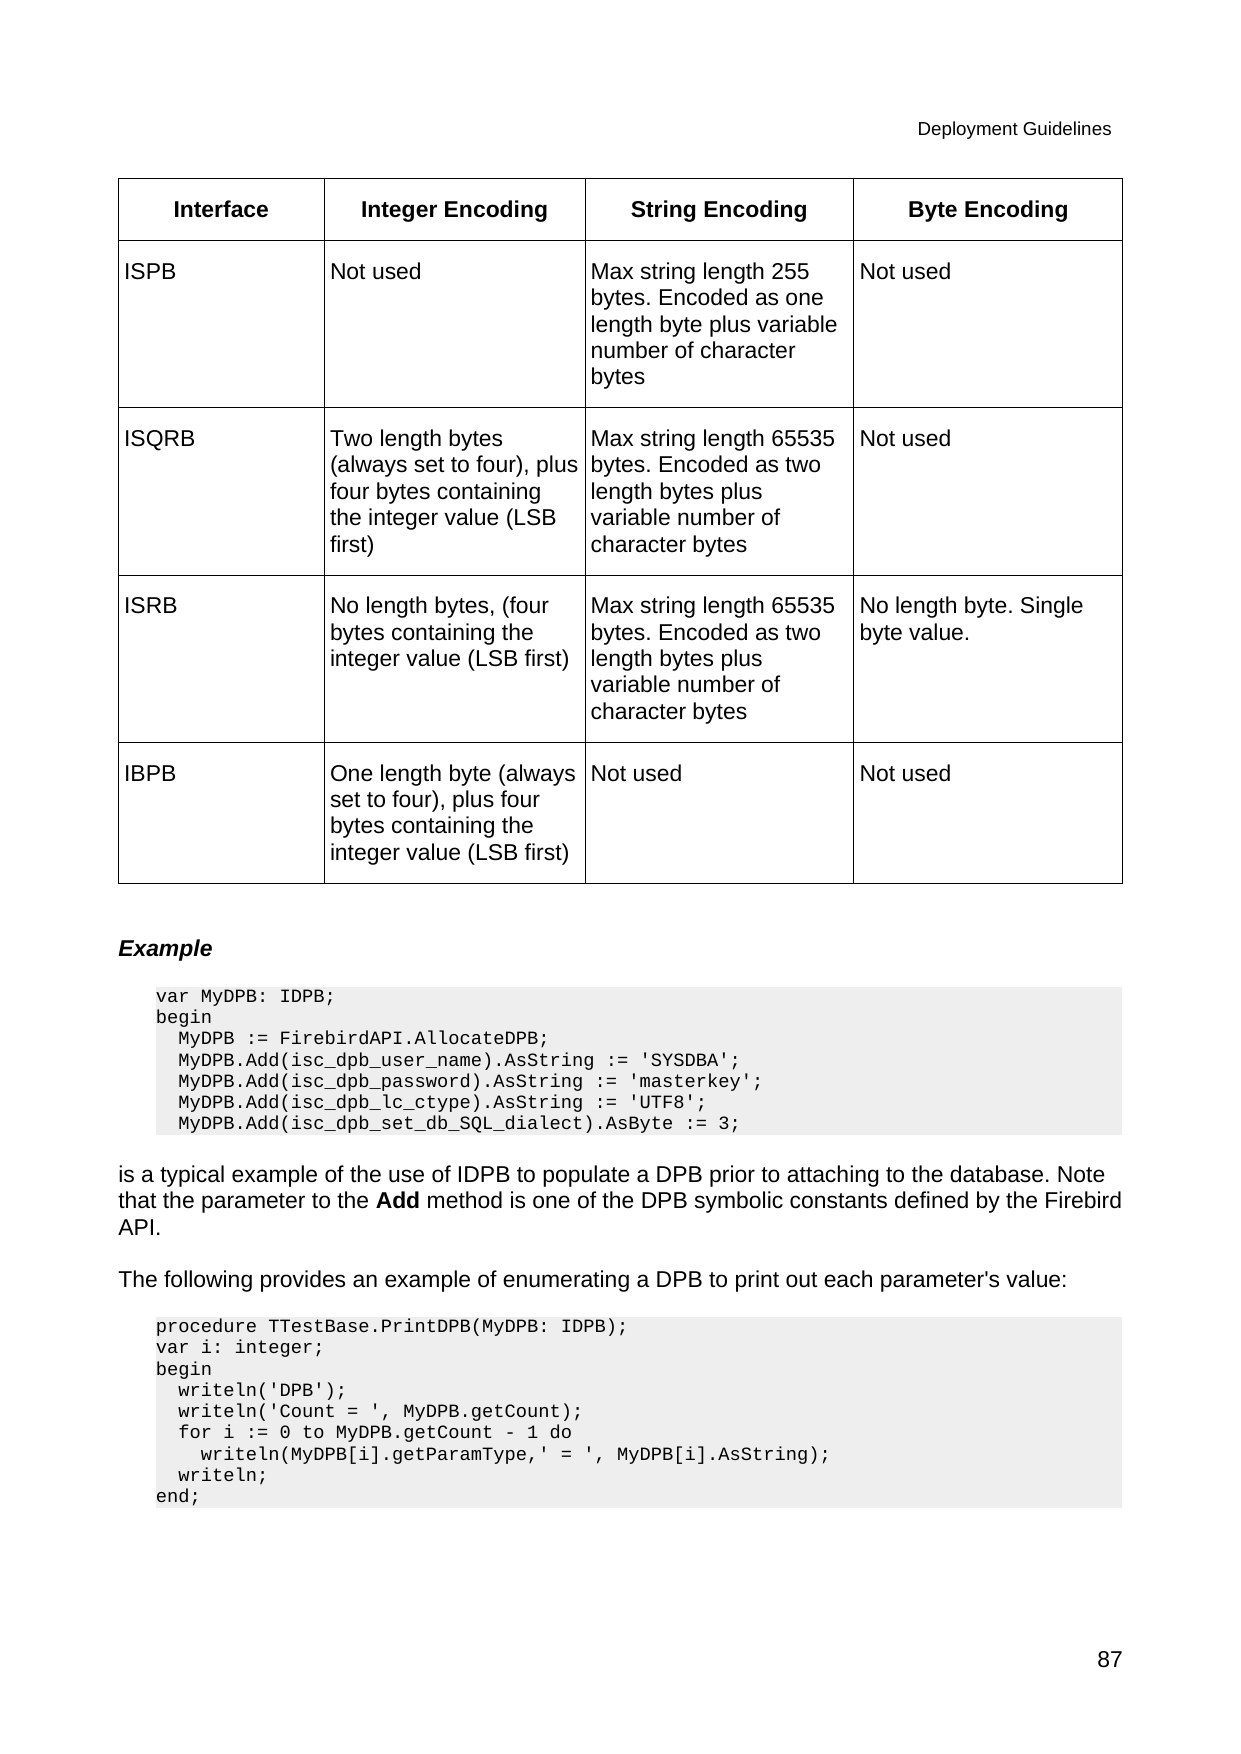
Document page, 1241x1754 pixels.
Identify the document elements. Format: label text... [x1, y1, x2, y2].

text The following provides an example of enumerating a DPB to print out each parameter's value: [118, 1266, 1122, 1292]
text MyDPB.Add(isc_dpb_user_name).AsString := 'SYSDBA'; [156, 1050, 1122, 1072]
table_cell Max string length 65535 bytes. Encoded as two length bytes plus variable number of character bytes [586, 576, 853, 742]
table_header String Encoding [586, 179, 853, 240]
text procedure TTestBase.PrintDPB(MyDPB: IDPB); [156, 1317, 1122, 1338]
text MyDPB.Add(isc_dpb_set_db_SQL_dialect).AsByte := 3; [156, 1114, 1122, 1135]
text MyDPB := FirebirdAPI.AllocateDPB; [156, 1029, 1122, 1050]
table_header Interface [119, 179, 324, 240]
text for i := 0 to MyDPB.getCount - 1 do [156, 1423, 1122, 1444]
table_header Byte Encoding [854, 179, 1122, 240]
text begin [156, 1359, 1122, 1381]
text begin [156, 1008, 1122, 1029]
text end; [156, 1487, 1122, 1508]
table_cell Not used [854, 743, 1122, 883]
text writeln('DPB'); [156, 1381, 1122, 1402]
table_cell ISRB [119, 576, 324, 742]
table_cell Two length bytes (always set to four), plus four bytes containing the integer value (LSB first) [325, 408, 585, 574]
table_cell ISPB [119, 241, 324, 407]
table_cell Max string length 255 bytes. Encoded as one length byte plus variable number of character bytes [586, 241, 853, 407]
table_cell No length byte. Single byte value. [854, 576, 1122, 742]
text var MyDPB: IDPB; [156, 987, 1122, 1008]
text writeln; [156, 1466, 1122, 1487]
text writeln(MyDPB[i].getParamType,' = ', MyDPB[i].AsString); [156, 1444, 1122, 1466]
table_cell One length byte (always set to four), plus four bytes containing the integer value (LSB first) [325, 743, 585, 883]
text MyDPB.Add(isc_dpb_lc_ctype).AsString := 'UTF8'; [156, 1093, 1122, 1114]
table_cell Not used [586, 743, 853, 883]
table_cell Not used [325, 241, 585, 407]
table_cell No length bytes, (four bytes containing the integer value (LSB first) [325, 576, 585, 742]
table_cell Not used [854, 408, 1122, 574]
text writeln('Count = ', MyDPB.getCount); [156, 1402, 1122, 1423]
table_cell Not used [854, 241, 1122, 407]
text MyDPB.Add(isc_dpb_password).AsString := 'masterkey'; [156, 1072, 1122, 1093]
text var i: integer; [156, 1338, 1122, 1359]
text Example [118, 935, 1122, 961]
text is a typical example of the use of IDPB to populate a DPB prior to attaching to the database. Note that the parameter to the Add method is one of the DPB symbolic constants defined by the Firebird API. [118, 1161, 1122, 1240]
table_cell IBPB [119, 743, 324, 883]
table_header Integer Encoding [325, 179, 585, 240]
table_cell ISQRB [119, 408, 324, 574]
table_cell Max string length 65535 bytes. Encoded as two length bytes plus variable number of character bytes [586, 408, 853, 574]
